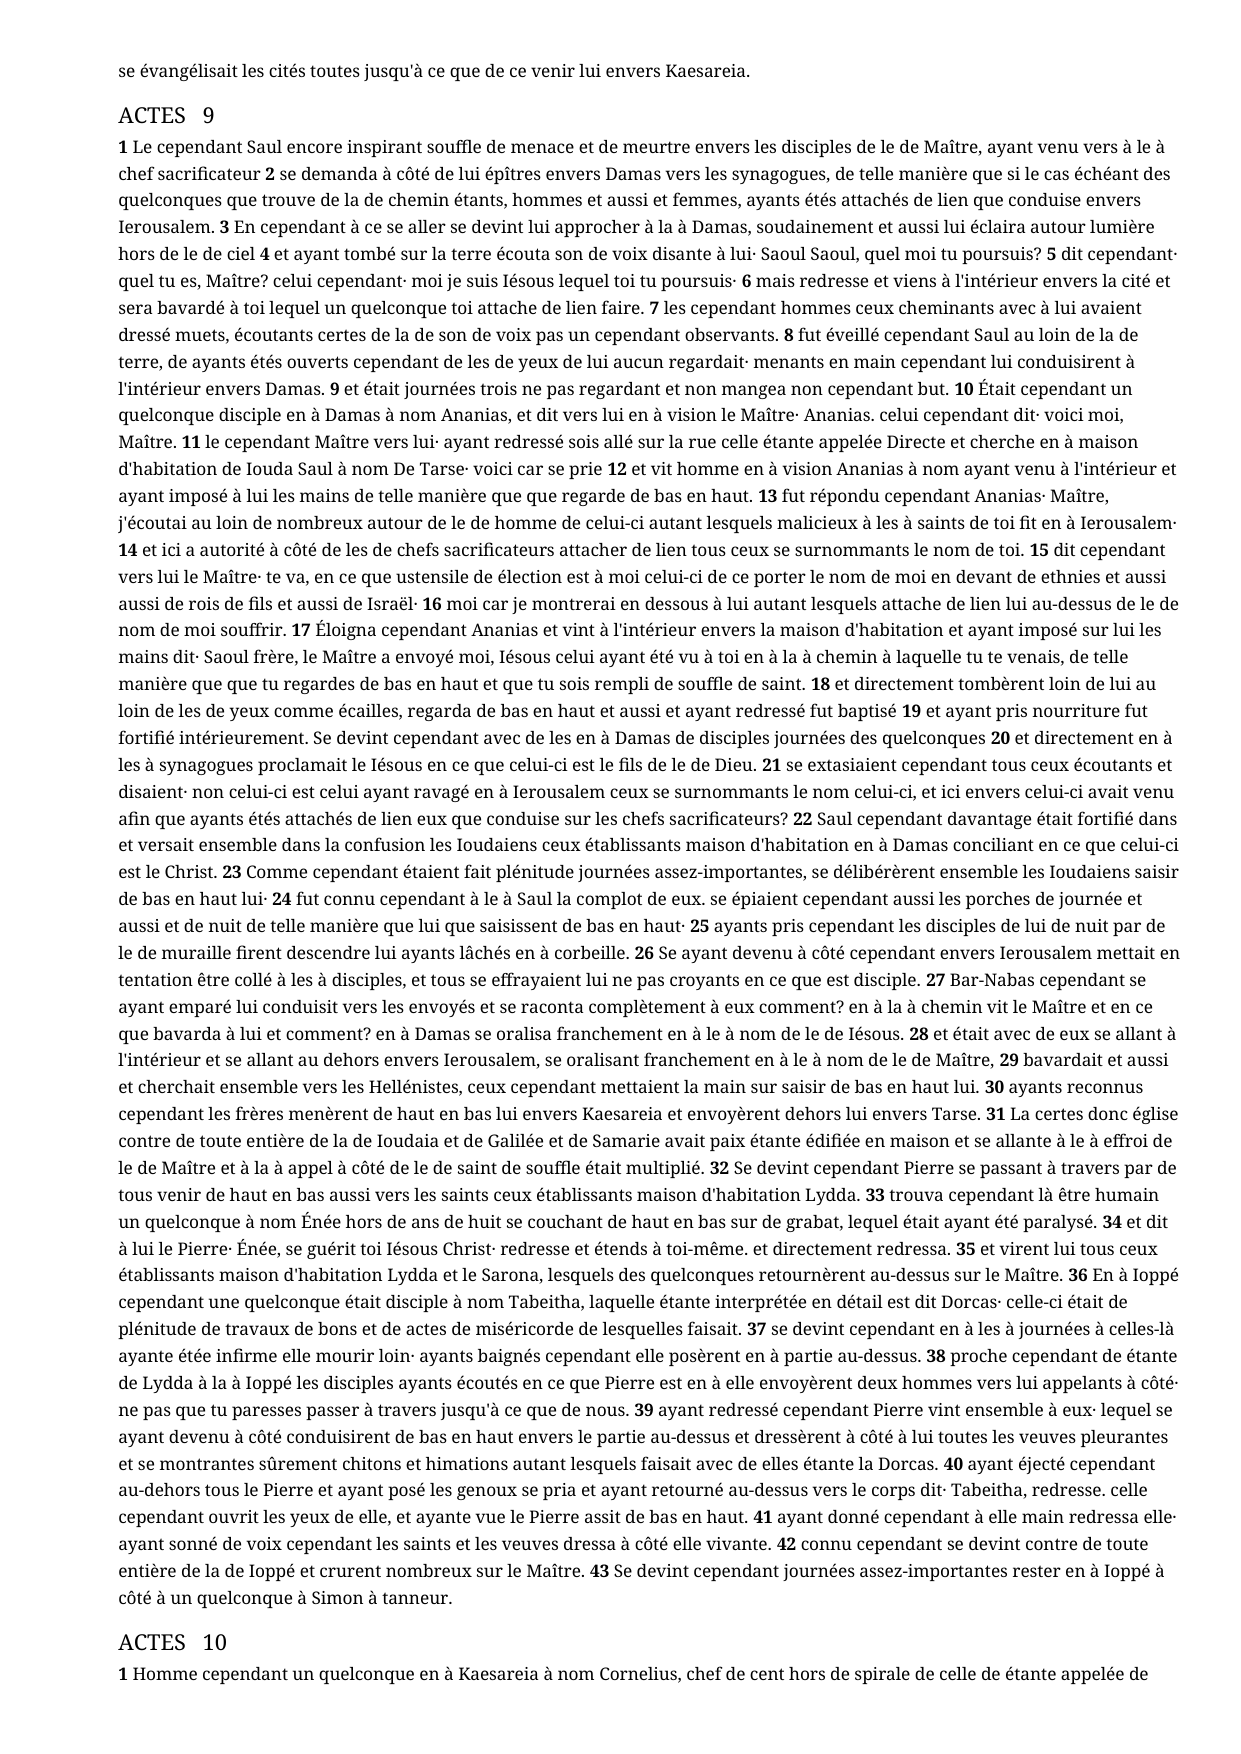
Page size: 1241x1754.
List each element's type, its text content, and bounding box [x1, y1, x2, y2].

text 1 Le cependant Saul encore inspirant souffle de menace et de meurtre envers les disciples de le de Maître, ayant venu vers à le à chef sacrificateur 2 se demanda à côté de lui épîtres envers Damas vers les synagogues, de telle manière que si le cas échéant des quelconques que trouve de la de chemin étants, hommes et aussi et femmes, ayants étés attachés de lien que conduise envers Ierousalem. 3 En cependant à ce se aller se devint lui approcher à la à Damas, soudainement et aussi lui éclaira autour lumière hors de le de ciel 4 et ayant tombé sur la terre écouta son de voix disante à lui· Saoul Saoul, quel moi tu poursuis? 5 dit cependant· quel tu es, Maître? celui cependant· moi je suis Iésous lequel toi tu poursuis· 6 mais redresse et viens à l'intérieur envers la cité et sera bavardé à toi lequel un quelconque toi attache de lien faire. 7 les cependant hommes ceux cheminants avec à lui avaient dressé muets, écoutants certes de la de son de voix pas un cependant observants. 8 fut éveillé cependant Saul au loin de la de terre, de ayants étés ouverts cependant de les de yeux de lui aucun regardait· menants en main cependant lui conduisirent à l'intérieur envers Damas. 9 et était journées trois ne pas regardant et non mangea non cependant but. 10 Était cependant un quelconque disciple en à Damas à nom Ananias, et dit vers lui en à vision le Maître· Ananias. celui cependant dit· voici moi, Maître. 11 le cependant Maître vers lui· ayant redressé sois allé sur la rue celle étante appelée Directe et cherche en à maison d'habitation de Iouda Saul à nom De Tarse· voici car se prie 12 et vit homme en à vision Ananias à nom ayant venu à l'intérieur et ayant imposé à lui les mains de telle manière que que regarde de bas en haut. 13 fut répondu cependant Ananias· Maître, j'écoutai au loin de nombreux autour de le de homme de celui-ci autant lesquels malicieux à les à saints de toi fit en à Ierousalem· 14 et ici a autorité à côté de les de chefs sacrificateurs attacher de lien tous ceux se surnommants le nom de toi. 15 dit cependant vers lui le Maître· te va, en ce que ustensile de élection est à moi celui-ci de ce porter le nom de moi en devant de ethnies et aussi aussi de rois de fils et aussi de Israël· 16 moi car je montrerai en dessous à lui autant lesquels attache de lien lui au-dessus de le de nom de moi souffrir. 17 Éloigna cependant Ananias et vint à l'intérieur envers la maison d'habitation et ayant imposé sur lui les mains dit· Saoul frère, le Maître a envoyé moi, Iésous celui ayant été vu à toi en à la à chemin à laquelle tu te venais, de telle manière que que tu regardes de bas en haut et que tu sois rempli de souffle de saint. 18 et directement tombèrent loin de lui au loin de les de yeux comme écailles, regarda de bas en haut et aussi et ayant redressé fut baptisé 19 et ayant pris nourriture fut fortifié intérieurement. Se devint cependant avec de les en à Damas de disciples journées des quelconques 20 et directement en à les à synagogues proclamait le Iésous en ce que celui-ci est le fils de le de Dieu. 21 se extasiaient cependant tous ceux écoutants et disaient· non celui-ci est celui ayant ravagé en à Ierousalem ceux se surnommants le nom celui-ci, et ici envers celui-ci avait venu afin que ayants étés attachés de lien eux que conduise sur les chefs sacrificateurs? 22 Saul cependant davantage était fortifié dans et versait ensemble dans la confusion les Ioudaiens ceux établissants maison d'habitation en à Damas conciliant en ce que celui-ci est le Christ. 23 Comme cependant étaient fait plénitude journées assez-importantes, se délibérèrent ensemble les Ioudaiens saisir de bas en haut lui· 24 fut connu cependant à le à Saul la complot de eux. se épiaient cependant aussi les porches de journée et aussi et de nuit de telle manière que lui que saisissent de bas en haut· 25 ayants pris cependant les disciples de lui de nuit par de le de muraille firent descendre lui ayants lâchés en à corbeille. 26 Se ayant devenu à côté cependant envers Ierousalem mettait en tentation être collé à les à disciples, et tous se effrayaient lui ne pas croyants en ce que est disciple. 27 Bar-Nabas cependant se ayant emparé lui conduisit vers les envoyés et se raconta complètement à eux comment? en à la à chemin vit le Maître et en ce que bavarda à lui et comment? en à Damas se oralisa franchement en à le à nom de le de Iésous. 28 et était avec de eux se allant à l'intérieur et se allant au dehors envers Ierousalem, se oralisant franchement en à le à nom de le de Maître, 29 bavardait et aussi et cherchait ensemble vers les Hellénistes, ceux cependant mettaient la main sur saisir de bas en haut lui. 30 ayants reconnus cependant les frères menèrent de haut en bas lui envers Kaesareia et envoyèrent dehors lui envers Tarse. 31 La certes donc église contre de toute entière de la de Ioudaia et de Galilée et de Samarie avait paix étante édifiée en maison et se allante à le à effroi de le de Maître et à la à appel à côté de le de saint de souffle était multiplié. 32 Se devint cependant Pierre se passant à travers par de tous venir de haut en bas aussi vers les saints ceux établissants maison d'habitation Lydda. 33 trouva cependant là être humain un quelconque à nom Énée hors de ans de huit se couchant de haut en bas sur de grabat, lequel était ayant été paralysé. 34 et dit à lui le Pierre· Énée, se guérit toi Iésous Christ· redresse et étends à toi-même. et directement redressa. 35 et virent lui tous ceux établissants maison d'habitation Lydda et le Sarona, lesquels des quelconques retournèrent au-dessus sur le Maître. 36 En à Ioppé cependant une quelconque était disciple à nom Tabeitha, laquelle étante interprétée en détail est dit Dorcas· celle-ci était de plénitude de travaux de bons et de actes de miséricorde de lesquelles faisait. 37 se devint cependant en à les à journées à celles-là ayante étée infirme elle mourir loin· ayants baignés cependant elle posèrent en à partie au-dessus. 38 proche cependant de étante de Lydda à la à Ioppé les disciples ayants écoutés en ce que Pierre est en à elle envoyèrent deux hommes vers lui appelants à côté· ne pas que tu paresses passer à travers jusqu'à ce que de nous. 39 ayant redressé cependant Pierre vint ensemble à eux· lequel se ayant devenu à côté conduisirent de bas en haut envers le partie au-dessus et dressèrent à côté à lui toutes les veuves pleurantes et se montrantes sûrement chitons et himations autant lesquels faisait avec de elles étante la Dorcas. 40 ayant éjecté cependant au-dehors tous le Pierre et ayant posé les genoux se pria et ayant retourné au-dessus vers le corps dit· Tabeitha, redresse. celle cependant ouvrit les yeux de elle, et ayante vue le Pierre assit de bas en haut. 41 ayant donné cependant à elle main redressa elle· ayant sonné de voix cependant les saints et les veuves dressa à côté elle vivante. 42 connu cependant se devint contre de toute entière de la de Ioppé et crurent nombreux sur le Maître. 43 Se devint cependant journées assez-importantes rester en à Ioppé à côté à un quelconque à Simon à tanneur. [118, 135, 1181, 1609]
text ACTES 10 [118, 1627, 1181, 1657]
text 1 Homme cependant un quelconque en à Kaesareia à nom Cornelius, chef de cent hors de spirale de celle de étante appelée de [118, 1662, 1181, 1685]
text ACTES 9 [118, 101, 1181, 130]
text se évangélisait les cités toutes jusqu'à ce que de ce venir lui envers Kaesareia. [118, 59, 1181, 82]
